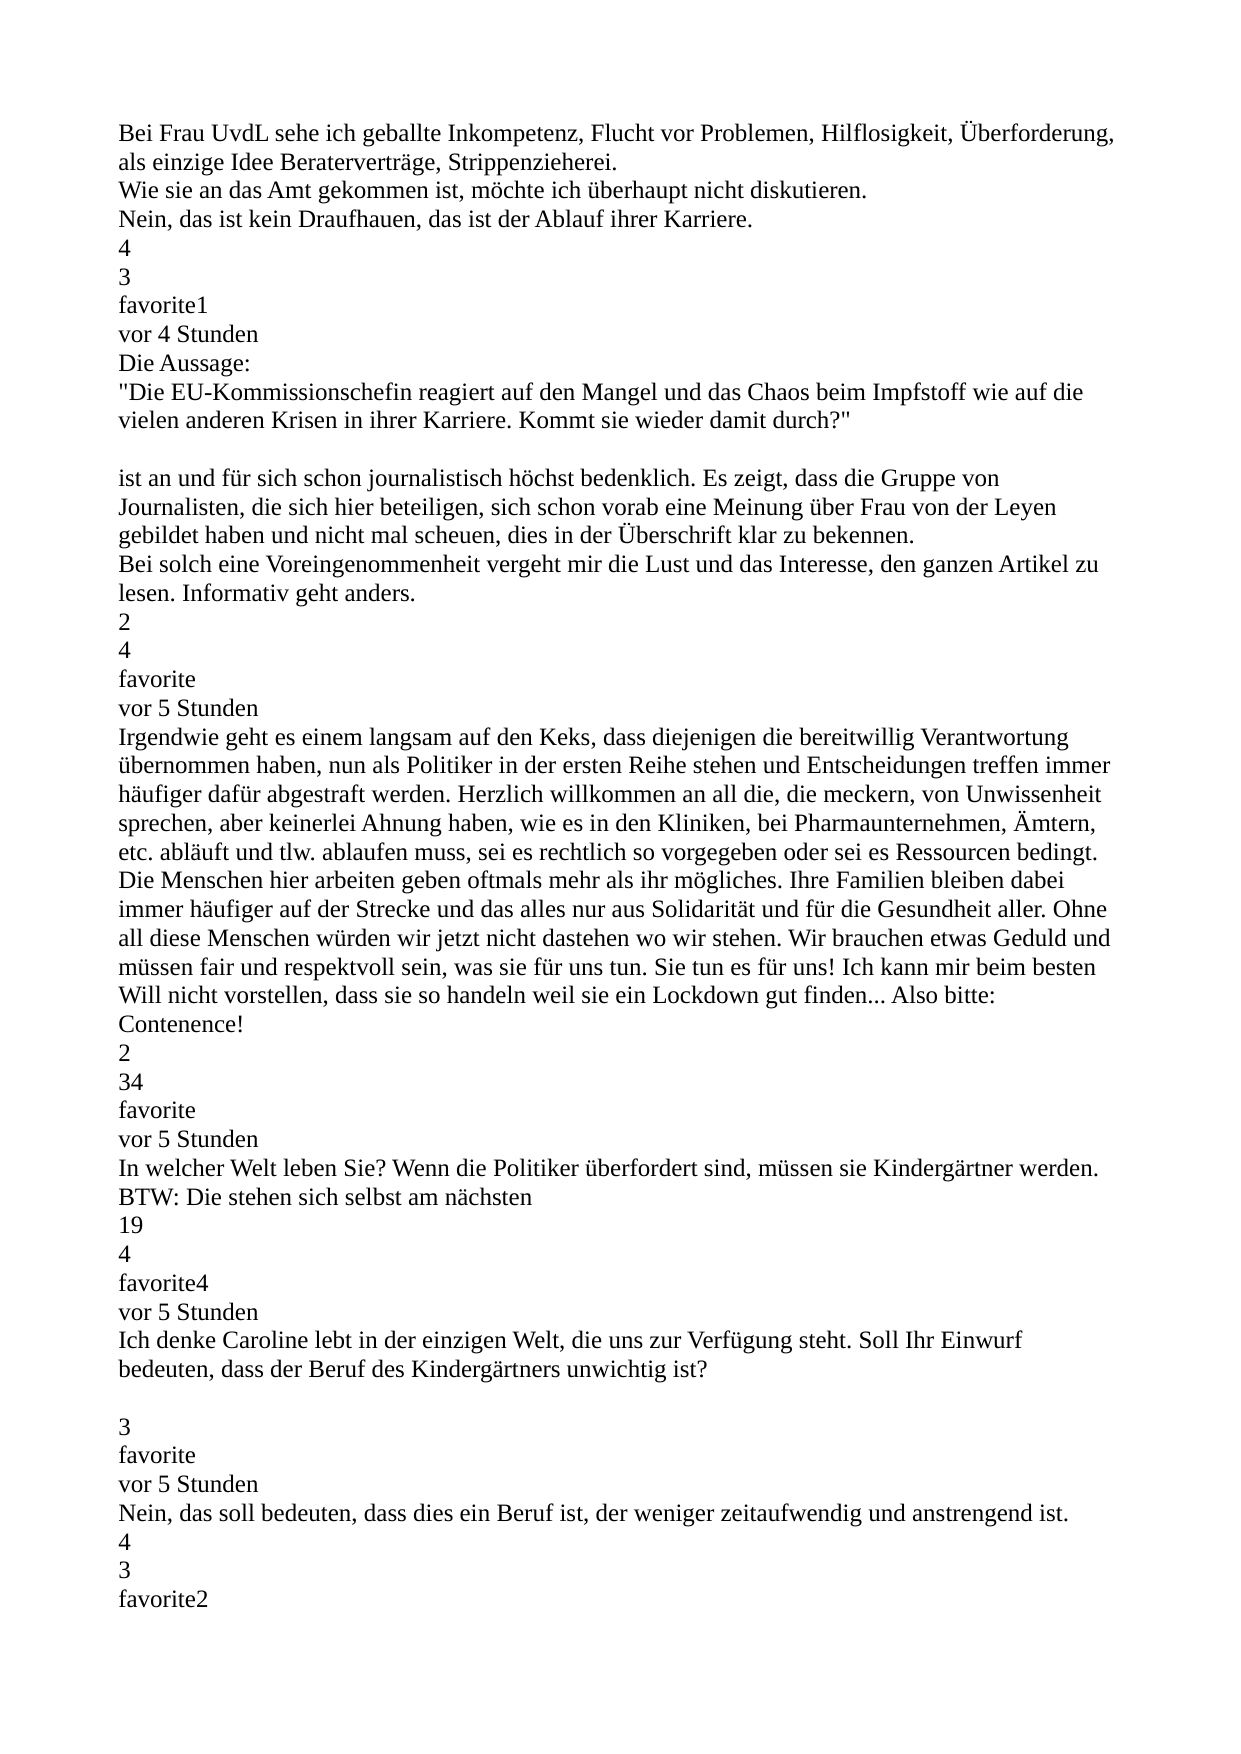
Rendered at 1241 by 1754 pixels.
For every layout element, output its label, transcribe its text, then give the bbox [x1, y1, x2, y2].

text ist an und für sich schon journalistisch höchst bedenklich. Es zeigt, dass die Gruppe von Journalisten, die sich hier beteiligen, sich schon vorab eine Meinung über Frau von der Leyen gebildet haben und nicht mal scheuen, dies in der Überschrift klar zu bekennen. [118, 463, 1122, 549]
text favorite [118, 1441, 1122, 1469]
text Nein, das ist kein Draufhauen, das ist der Ablauf ihrer Karriere. [118, 204, 1122, 233]
text vor 5 Stunden [118, 1469, 1122, 1498]
text In welcher Welt leben Sie? Wenn die Politiker überfordert sind, müssen sie Kindergärtner werden. BTW: Die stehen sich selbst am nächsten [118, 1153, 1122, 1211]
text 4 [118, 233, 1122, 262]
text 19 [118, 1211, 1122, 1239]
text Irgendwie geht es einem langsam auf den Keks, dass diejenigen die bereitwillig Verantwortung übernommen haben, nun als Politiker in der ersten Reihe stehen und Entscheidungen treffen immer häufiger dafür abgestraft werden. Herzlich willkommen an all die, die meckern, von Unwissenheit sprechen, aber keinerlei Ahnung haben, wie es in den Kliniken, bei Pharmaunternehmen, Ämtern, etc. abläuft und tlw. ablaufen muss, sei es rechtlich so vorgegeben oder sei es Ressourcen bedingt. Die Menschen hier arbeiten geben oftmals mehr als ihr mögliches. Ihre Familien bleiben dabei immer häufiger auf der Strecke und das alles nur aus Solidarität und für die Gesundheit aller. Ohne all diese Menschen würden wir jetzt nicht dastehen wo wir stehen. Wir brauchen etwas Geduld und müssen fair und respektvoll sein, was sie für uns tun. Sie tun es für uns! Ich kann mir beim besten Will nicht vorstellen, dass sie so handeln weil sie ein Lockdown gut finden... Also bitte: Contenence! [118, 722, 1122, 1038]
text Ich denke Caroline lebt in der einzigen Welt, die uns zur Verfügung steht. Soll Ihr Einwurf bedeuten, dass der Beruf des Kindergärtners unwichtig ist? [118, 1326, 1122, 1383]
text 4 [118, 1527, 1122, 1556]
text "Die EU-Kommissionschefin reagiert auf den Mangel und das Chaos beim Impfstoff wie auf die vielen anderen Krisen in ihrer Karriere. Kommt sie wieder damit durch?" [118, 377, 1122, 434]
text 2 [118, 1038, 1122, 1067]
text Nein, das soll bedeuten, dass dies ein Beruf ist, der weniger zeitaufwendig und anstrengend ist. [118, 1498, 1122, 1527]
text Bei solch eine Voreingenommenheit vergeht mir die Lust und das Interesse, den ganzen Artikel zu lesen. Informativ geht anders. [118, 549, 1122, 607]
text favorite1 [118, 291, 1122, 319]
text Bei Frau UvdL sehe ich geballte Inkompetenz, Flucht vor Problemen, Hilflosigkeit, Überforderung, als einzige Idee Beraterverträge, Strippenzieherei. [118, 118, 1122, 176]
text Die Aussage: [118, 348, 1122, 377]
text 4 [118, 1239, 1122, 1268]
text Wie sie an das Amt gekommen ist, möchte ich überhaupt nicht diskutieren. [118, 176, 1122, 204]
text favorite [118, 664, 1122, 693]
text 3 [118, 1412, 1122, 1441]
text 3 [118, 262, 1122, 291]
text favorite [118, 1096, 1122, 1124]
text vor 5 Stunden [118, 1297, 1122, 1326]
text 2 [118, 607, 1122, 636]
text 34 [118, 1067, 1122, 1096]
text vor 5 Stunden [118, 693, 1122, 722]
text 3 [118, 1556, 1122, 1584]
text 4 [118, 636, 1122, 664]
text favorite4 [118, 1268, 1122, 1297]
text vor 5 Stunden [118, 1124, 1122, 1153]
text vor 4 Stunden [118, 319, 1122, 348]
text favorite2 [118, 1584, 1122, 1613]
